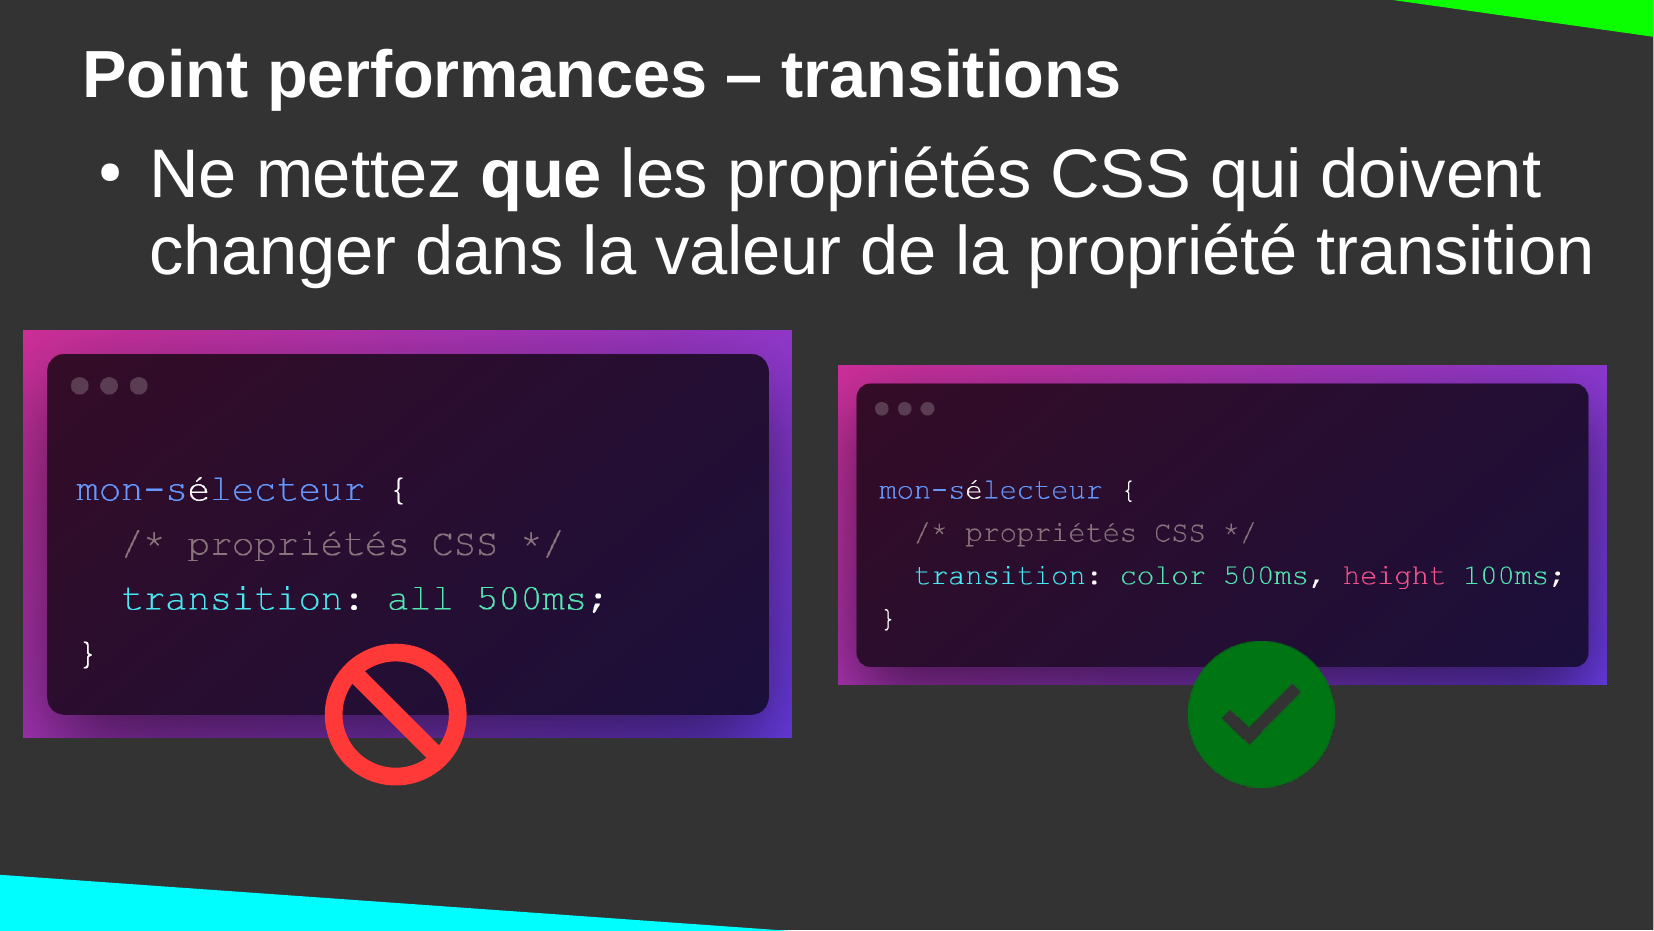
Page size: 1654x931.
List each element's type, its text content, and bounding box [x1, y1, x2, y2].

picture [366, 662, 448, 738]
picture [343, 685, 405, 738]
list Ne mettez que les propriétés CSS qui doivent changer dans la valeur de la propriété transition [80, 135, 1605, 296]
text_box [0, 874, 792, 931]
picture [838, 365, 1607, 788]
text_box [324, 643, 467, 786]
picture [23, 330, 792, 738]
title Point performances – transitions [82, 37, 1571, 122]
text_box [1392, 0, 1654, 37]
